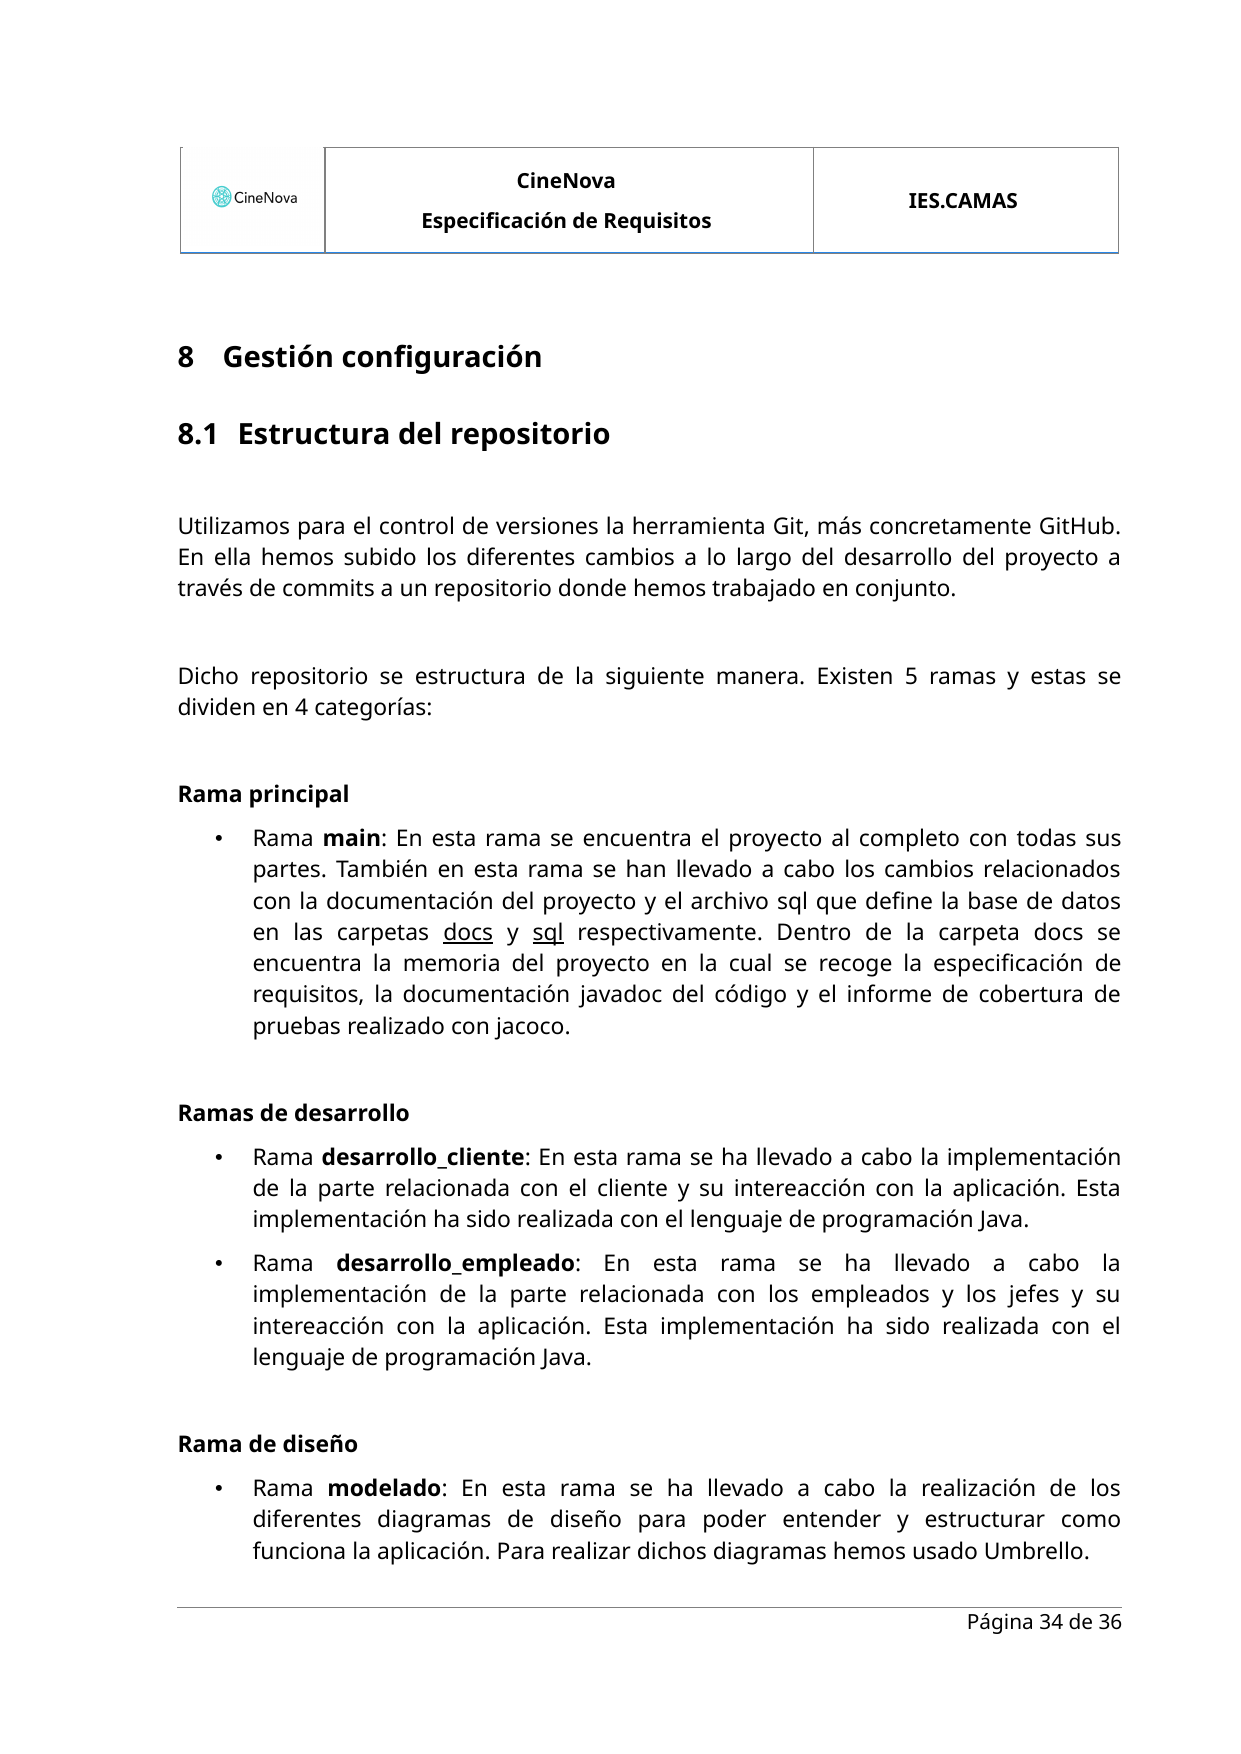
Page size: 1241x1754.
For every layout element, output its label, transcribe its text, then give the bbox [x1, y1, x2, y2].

text Rama de diseño [177, 1428, 1122, 1459]
text Dicho repositorio se estructura de la siguiente manera. Existen 5 ramas y estas se dividen en 4 categorías: [177, 659, 1122, 722]
list Rama desarrollo_cliente: En esta rama se ha llevado a cabo la implementación de la parte relacionada con el cliente y su intereacción con la aplicación. Esta implementación ha sido realizada con el lenguaje de programación Java. [215, 1141, 1122, 1234]
subtitle Gestión configuración [177, 336, 1122, 376]
list Rama modelado: En esta rama se ha llevado a cabo la realización de los diferentes diagramas de diseño para poder entender y estructurar como funciona la aplicación. Para realizar dichos diagramas hemos usado Umbrello. [215, 1472, 1122, 1566]
list Rama main: En esta rama se encuentra el proyecto al completo con todas sus partes. También en esta rama se han llevado a cabo los cambios relacionados con la documentación del proyecto y el archivo sql que define la base de datos en las carpetas docs y sql respectivamente. Dentro de la carpeta docs se encuentra la memoria del proyecto en la cual se recoge la especificación de requisitos, la documentación javadoc del código y el informe de cobertura de pruebas realizado con jacoco. [215, 822, 1122, 1041]
text Ramas de desarrollo [177, 1097, 1122, 1128]
picture [183, 147, 324, 246]
list Rama desarrollo_empleado: En esta rama se ha llevado a cabo la implementación de la parte relacionada con los empleados y los jefes y su intereacción con la aplicación. Esta implementación ha sido realizada con el lenguaje de programación Java. [215, 1247, 1122, 1372]
subtitle Estructura del repositorio [177, 414, 1122, 453]
text Rama principal [177, 778, 1122, 809]
text Utilizamos para el control de versiones la herramienta Git, más concretamente GitHub. En ella hemos subido los diferentes cambios a lo largo del desarrollo del proyecto a través de commits a un repositorio donde hemos trabajado en conjunto. [177, 509, 1122, 603]
